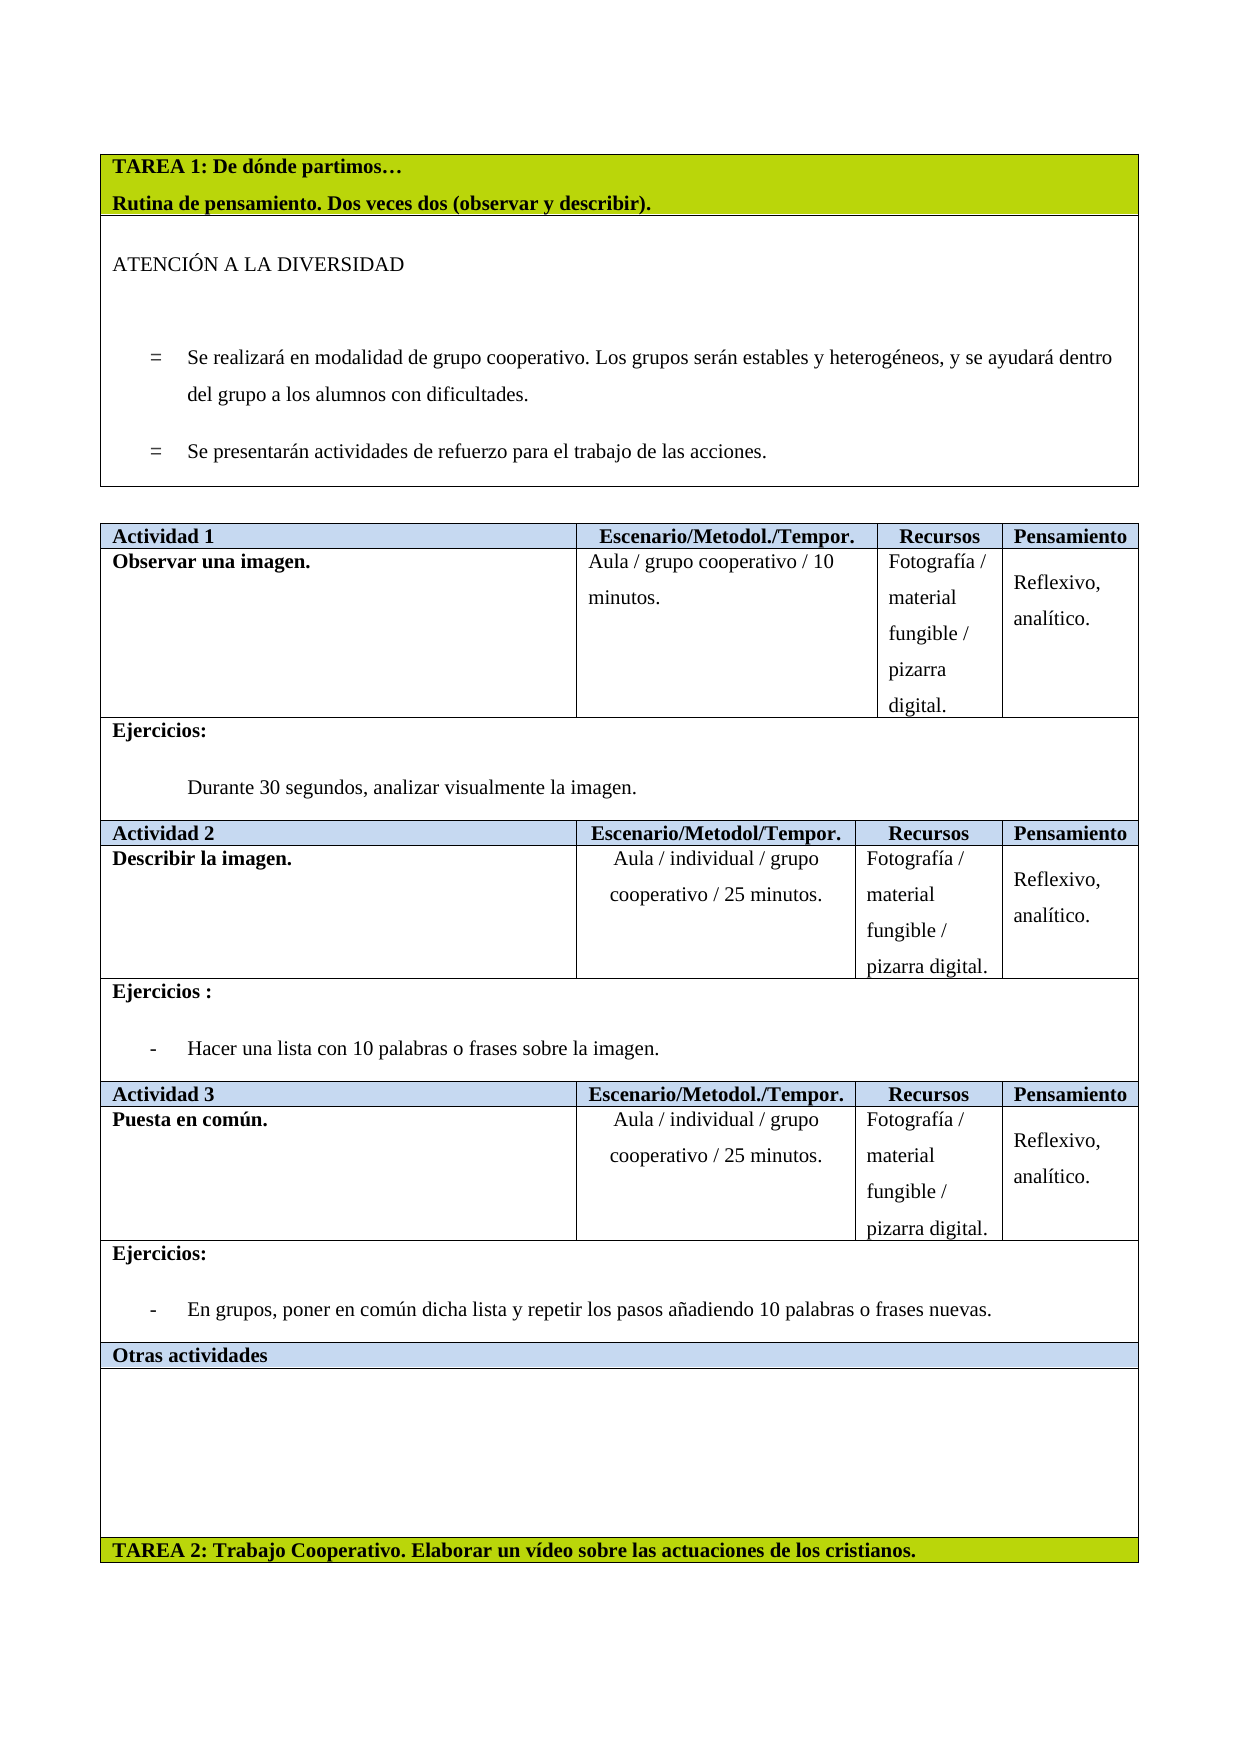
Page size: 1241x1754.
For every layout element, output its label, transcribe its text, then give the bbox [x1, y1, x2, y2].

table_cell Fotografía / material fungible / pizarra digital. [856, 846, 1002, 978]
table_cell Reflexivo, analítico. [1003, 549, 1138, 717]
table_header Actividad 1 [101, 524, 576, 548]
table_cell Pensamiento [1003, 821, 1138, 845]
table_cell Puesta en común. [101, 1107, 576, 1239]
table_cell ATENCIÓN A LA DIVERSIDAD Se realizará en modalidad de grupo cooperativo. Los grupos serán estables y heterogéneos, y se ayudará dentro del grupo a los alumnos con dificultades. Se presentarán actividades de refuerzo para el trabajo de las acciones. [101, 216, 1138, 486]
table_cell Reflexivo, analítico. [1003, 1107, 1138, 1239]
table_cell Otras actividades [101, 1343, 1138, 1367]
table_cell Fotografía / material fungible / pizarra digital. [856, 1107, 1002, 1239]
table_cell Ejercicios: Durante 30 segundos, analizar visualmente la imagen. [101, 718, 1138, 820]
table_cell Fotografía / material fungible / pizarra digital. [878, 549, 1002, 717]
table_cell Ejercicios: En grupos, poner en común dicha lista y repetir los pasos añadiendo 10 palabras o frases nuevas. [101, 1241, 1138, 1342]
table_cell Observar una imagen. [101, 549, 576, 717]
table_cell Actividad 2 [101, 821, 576, 845]
table_cell TAREA 2: Trabajo Cooperativo. Elaborar un vídeo sobre las actuaciones de los cristianos. [101, 1538, 1138, 1562]
table_cell Describir la imagen. [101, 846, 576, 978]
table_cell Escenario/Metodol./Tempor. [577, 1082, 855, 1106]
table_cell Aula / grupo cooperativo / 10 minutos. [577, 549, 877, 717]
table_header Escenario/Metodol./Tempor. [577, 524, 877, 548]
table_cell Recursos [856, 1082, 1002, 1106]
table_cell Actividad 3 [101, 1082, 576, 1106]
table_cell Aula / individual / grupo cooperativo / 25 minutos. [577, 1107, 855, 1239]
table_cell Aula / individual / grupo cooperativo / 25 minutos. [577, 846, 855, 978]
table_header TAREA 1: De dónde partimos… Rutina de pensamiento. Dos veces dos (observar y describir). [101, 155, 1138, 214]
table_header Recursos [878, 524, 1002, 548]
table_cell Recursos [856, 821, 1002, 845]
table_cell Escenario/Metodol/Tempor. [577, 821, 855, 845]
table_cell [101, 1369, 1138, 1537]
table_cell Reflexivo, analítico. [1003, 846, 1138, 978]
table_cell Pensamiento [1003, 1082, 1138, 1106]
table_header Pensamiento [1003, 524, 1138, 548]
table_cell Ejercicios : Hacer una lista con 10 palabras o frases sobre la imagen. [101, 979, 1138, 1081]
